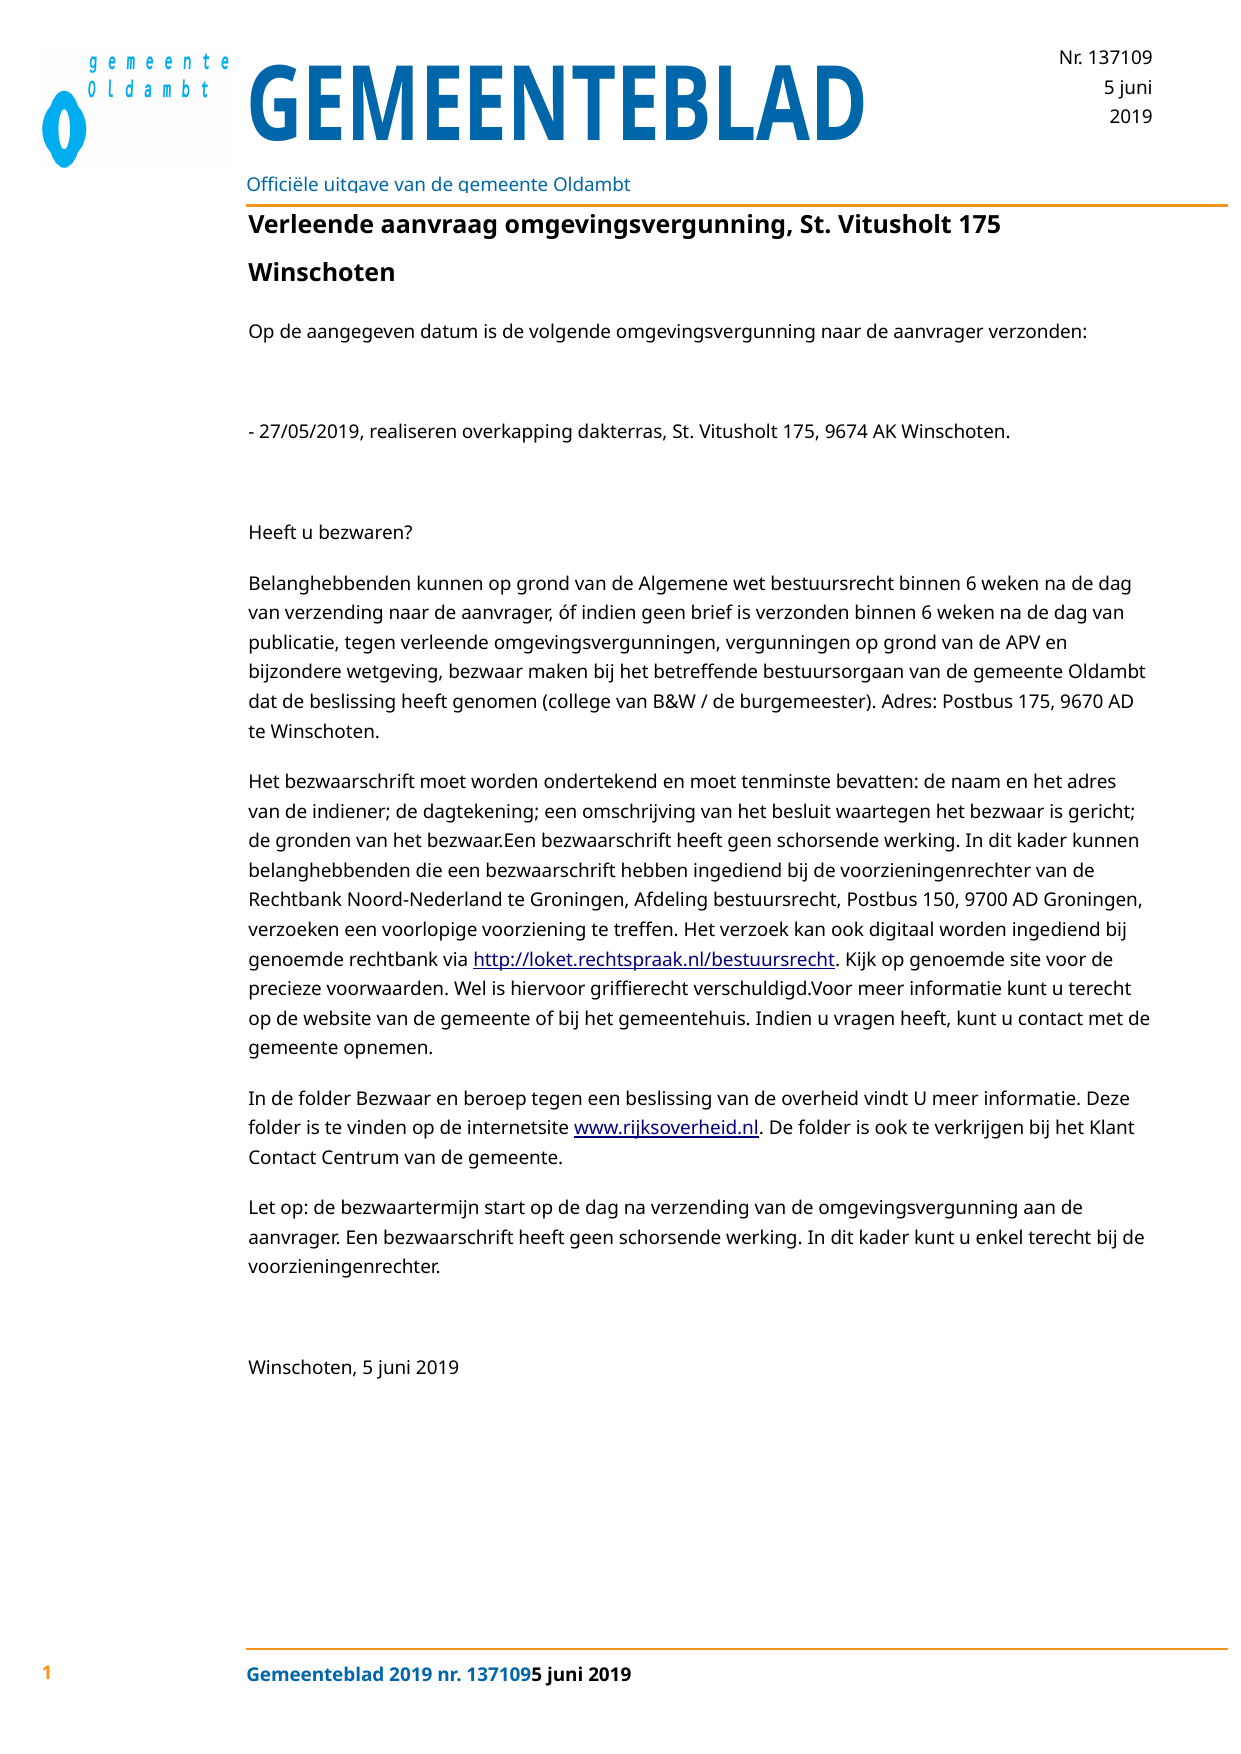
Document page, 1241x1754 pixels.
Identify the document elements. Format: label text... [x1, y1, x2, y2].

text Belanghebbenden kunnen op grond van de Algemene wet bestuursrecht binnen 6 weken na de dag van verzending naar de aanvrager, óf indien geen brief is verzonden binnen 6 weken na de dag van publicatie, tegen verleende omgevingsvergunningen, vergunningen op grond van de APV en bijzondere wetgeving, bezwaar maken bij het betreffende bestuursorgaan van de gemeente Oldambt dat de beslissing heeft genomen (college van B&W / de burgemeester). Adres: Postbus 175, 9670 AD te Winschoten. [248, 570, 1152, 744]
text Winschoten, 5 juni 2019 [248, 1354, 1152, 1380]
text - 27/05/2019, realiseren overkapping dakterras, St. Vitusholt 175, 9674 AK Winschoten. [248, 419, 1152, 444]
text Het bezwaarschrift moet worden ondertekend en moet tenminste bevatten: de naam en het adres van de indiener; de dagtekening; een omschrijving van het besluit waartegen het bezwaar is gericht; de gronden van het bezwaar.Een bezwaarschrift heeft geen schorsende werking. In dit kader kunnen belanghebbenden die een bezwaarschrift hebben ingediend bij de voorzieningenrechter van de Rechtbank Noord-Nederland te Groningen, Afdeling bestuursrecht, Postbus 150, 9700 AD Groningen, verzoeken een voorlopige voorziening te treffen. Het verzoek kan ook digitaal worden ingediend bij genoemde rechtbank via http://loket.rechtspraak.nl/bestuursrecht. Kijk op genoemde site voor de precieze voorwaarden. Wel is hiervoor griffierecht verschuldigd.Voor meer informatie kunt u terecht op de website van de gemeente of bij het gemeentehuis. Indien u vragen heeft, kunt u contact met de gemeente opnemen. [248, 768, 1152, 1060]
text Let op: de bezwaartermijn start op de dag na verzending van de omgevingsvergunning aan de aanvrager. Een bezwaarschrift heeft geen schorsende werking. In dit kader kunt u enkel terecht bij de voorzieningenrechter. [248, 1194, 1152, 1279]
text Heeft u bezwaren? [248, 519, 1152, 545]
text In de folder Bezwaar en beroep tegen een beslissing van de overheid vindt U meer informatie. Deze folder is te vinden op de internetsite www.rijksoverheid.nl. De folder is ook te verkrijgen bij het Klant Contact Centrum van de gemeente. [248, 1085, 1152, 1170]
text Verleende aanvraag omgevingsvergunning, St. Vitusholt 175 Winschoten [248, 207, 1152, 288]
text Op de aangegeven datum is de volgende omgevingsvergunning naar de aanvrager verzonden: [248, 318, 1152, 344]
picture [41, 47, 231, 172]
